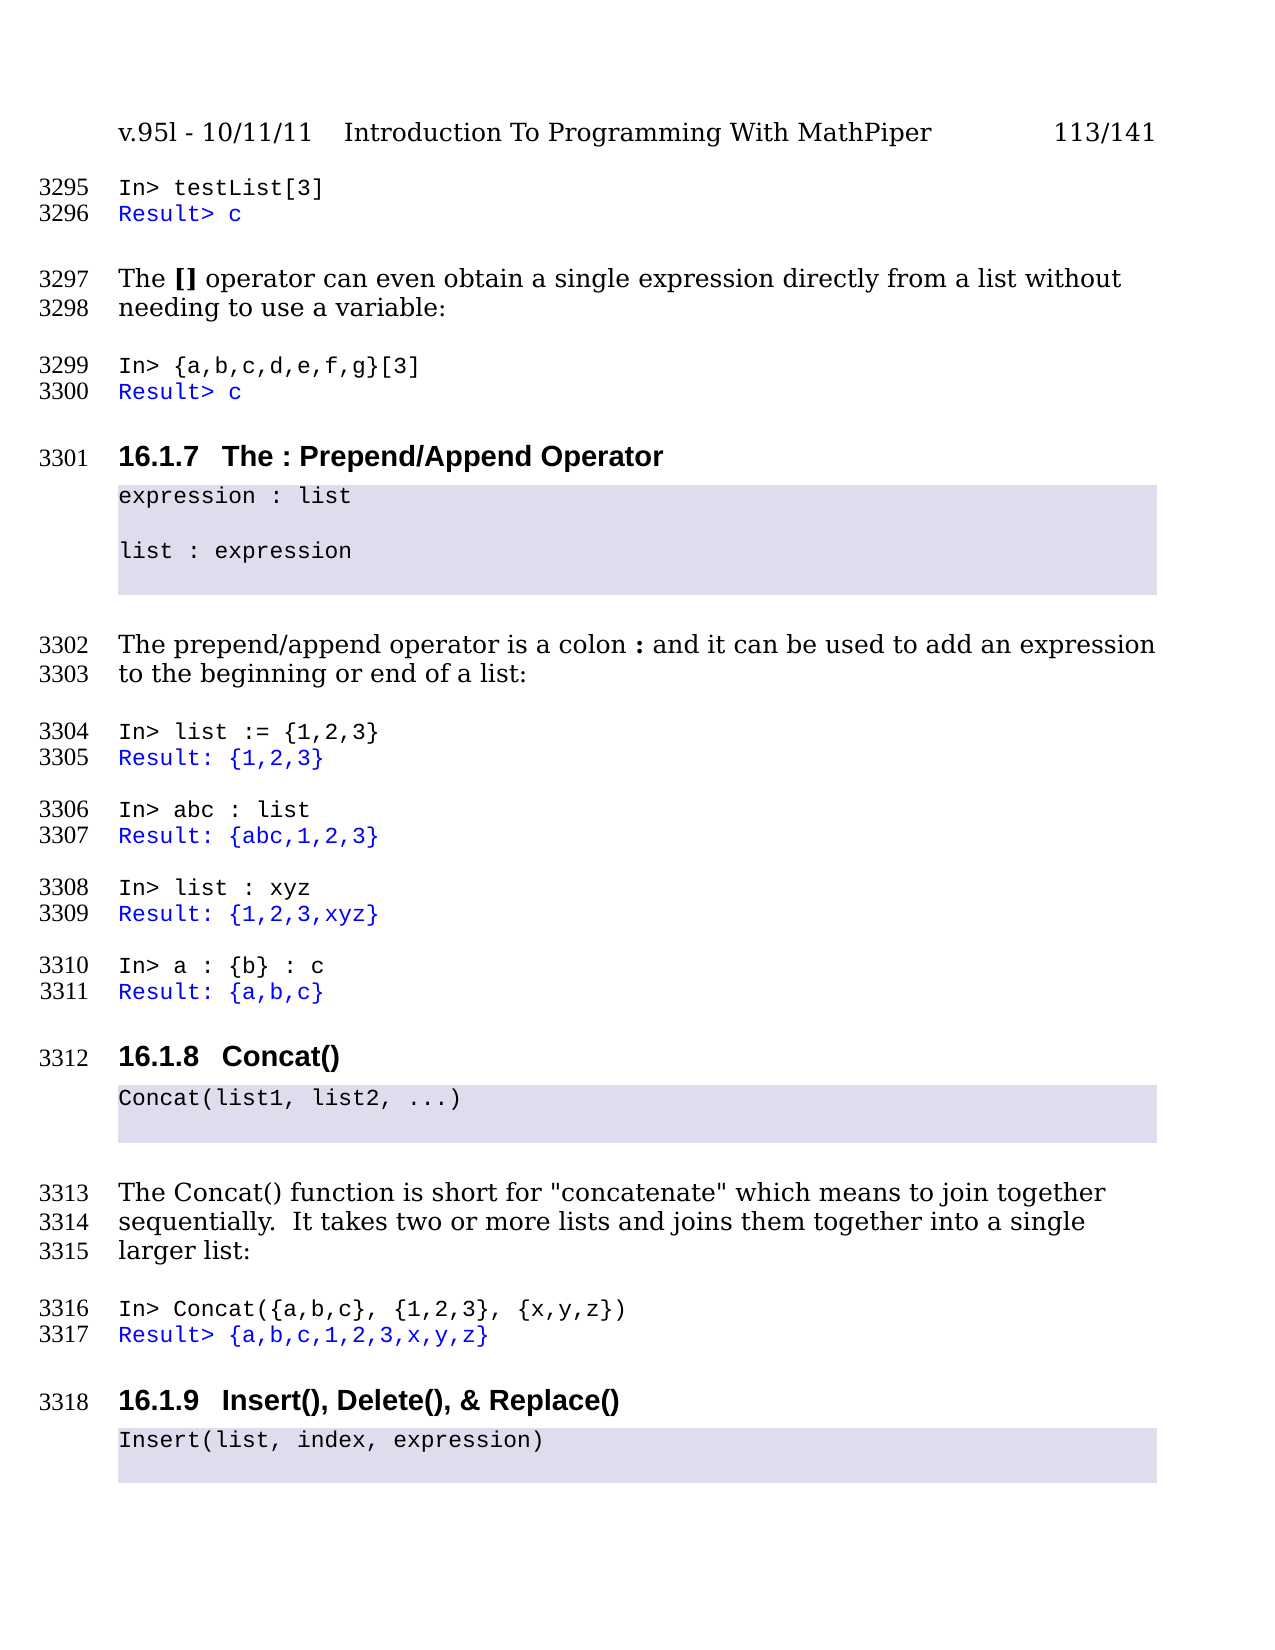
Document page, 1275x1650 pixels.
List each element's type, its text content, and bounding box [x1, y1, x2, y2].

text In> testList[3] [118, 177, 1157, 203]
subtitle Concat() [118, 1039, 1157, 1073]
text In> list := {1,2,3} [118, 721, 1157, 747]
table_header Concat(list1, list2, ...) [118, 1085, 1157, 1143]
text In> Concat({a,b,c}, {1,2,3}, {x,y,z}) [118, 1298, 1157, 1324]
text Result: {1,2,3,xyz} [118, 902, 1157, 928]
text Result> {a,b,c,1,2,3,x,y,z} [118, 1324, 1157, 1349]
table_header expression : list list : expression [118, 485, 1157, 595]
text Result> c [118, 203, 1157, 229]
text Result> c [118, 380, 1157, 406]
text In> a : {b} : c [118, 954, 1157, 980]
table_header Insert(list, index, expression) [118, 1428, 1157, 1483]
text In> {a,b,c,d,e,f,g}[3] [118, 354, 1157, 380]
text In> abc : list [118, 798, 1157, 824]
text The [] operator can even obtain a single expression directly from a list without needing to use a variable: [118, 263, 1157, 322]
text Result: {a,b,c} [118, 980, 1157, 1006]
text In> list : xyz [118, 876, 1157, 902]
text The Concat() function is short for "concatenate" which means to join together sequentially. It takes two or more lists and joins them together into a single larger list: [118, 1178, 1157, 1266]
subtitle The : Prepend/Append Operator [118, 439, 1157, 472]
subtitle Insert(), Delete(), & Replace() [118, 1383, 1157, 1416]
text Result: {1,2,3} [118, 747, 1157, 773]
text Result: {abc,1,2,3} [118, 824, 1157, 850]
text The prepend/append operator is a colon : and it can be used to add an expression to the beginning or end of a list: [118, 630, 1157, 689]
